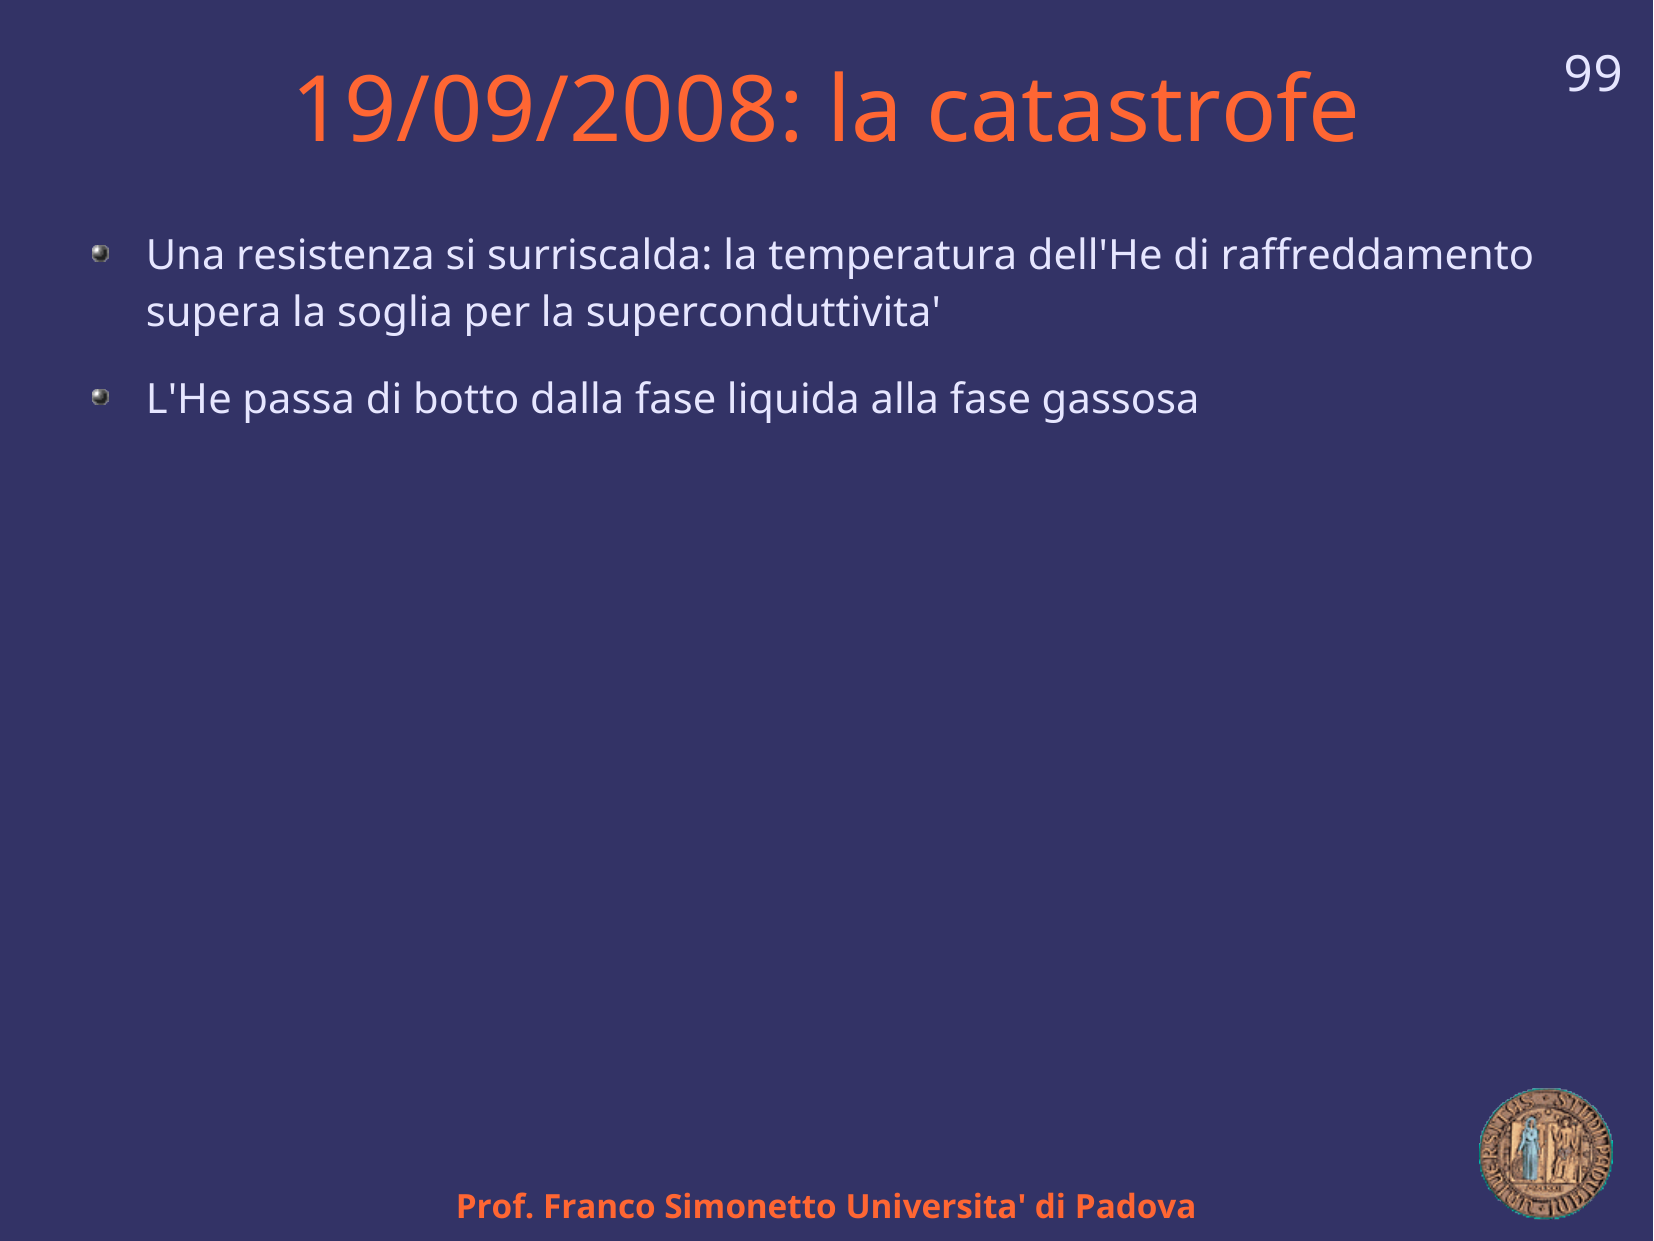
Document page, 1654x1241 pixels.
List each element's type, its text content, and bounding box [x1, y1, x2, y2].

title 19/09/2008: la catastrofe [82, 55, 1571, 156]
picture [1479, 1087, 1613, 1221]
list Una resistenza si surriscalda: la temperatura dell'He di raffreddamento supera la soglia per la superconduttivita' L'He passa di botto dalla fase liquida alla fase gassosa [75, 225, 1563, 1104]
